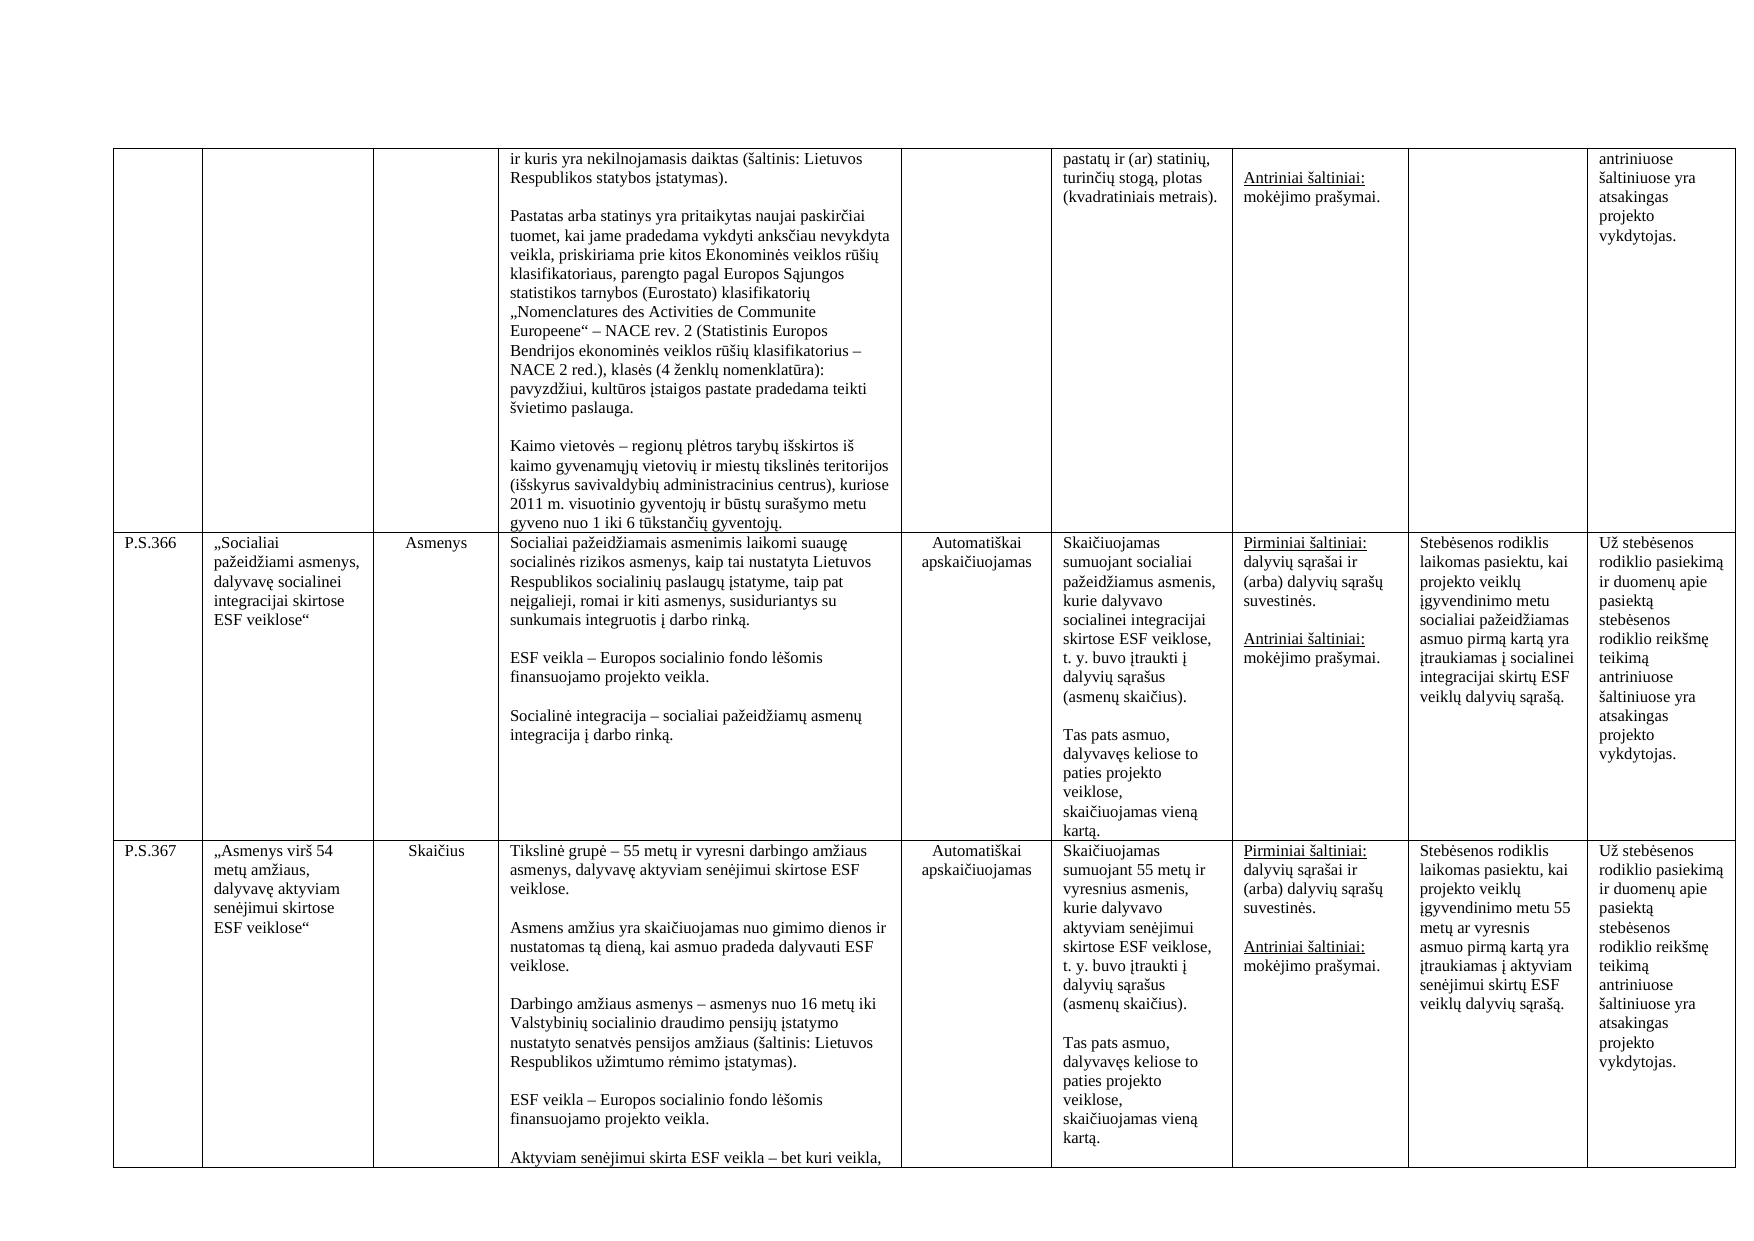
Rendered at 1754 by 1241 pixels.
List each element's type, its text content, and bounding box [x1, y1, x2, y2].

table_cell [203, 149, 373, 532]
table_cell Automatiškai apskaičiuojamas [902, 533, 1051, 840]
table_cell [114, 149, 202, 532]
table_cell „Socialiai pažeidžiami asmenys, dalyvavę socialinei integracijai skirtose ESF veiklose“ [203, 533, 373, 840]
table_cell P.S.366 [114, 533, 202, 840]
table_cell Tikslinė grupė – 55 metų ir vyresni darbingo amžiaus asmenys, dalyvavę aktyviam senėjimui skirtose ESF veiklose. Asmens amžius yra skaičiuojamas nuo gimimo dienos ir nustatomas tą dieną, kai asmuo pradeda dalyvauti ESF veiklose. Darbingo amžiaus asmenys – asmenys nuo 16 metų iki Valstybinių socialinio draudimo pensijų įstatymo nustatyto senatvės pensijos amžiaus (šaltinis: Lietuvos Respublikos užimtumo rėmimo įstatymas). ESF veikla – Europos socialinio fondo lėšomis finansuojamo projekto veikla. Aktyviam senėjimui skirta ESF veikla – bet kuri veikla, [499, 841, 901, 1167]
table_cell antriniuose šaltiniuose yra atsakingas projekto vykdytojas. [1588, 149, 1735, 532]
table_cell [374, 149, 498, 532]
table_cell Pirminiai šaltiniai: dalyvių sąrašai ir (arba) dalyvių sąrašų suvestinės. Antriniai šaltiniai: mokėjimo prašymai. [1233, 533, 1408, 840]
table_cell Pirminiai šaltiniai: dalyvių sąrašai ir (arba) dalyvių sąrašų suvestinės. Antriniai šaltiniai: mokėjimo prašymai. [1233, 841, 1408, 1167]
table_cell [902, 149, 1051, 532]
table_cell Antriniai šaltiniai: mokėjimo prašymai. [1233, 149, 1408, 532]
table_cell Skaičiuojamas sumuojant 55 metų ir vyresnius asmenis, kurie dalyvavo aktyviam senėjimui skirtose ESF veiklose, t. y. buvo įtraukti į dalyvių sąrašus (asmenų skaičius). Tas pats asmuo, dalyvavęs keliose to paties projekto veiklose, skaičiuojamas vieną kartą. [1052, 841, 1232, 1167]
table_cell [1409, 149, 1587, 532]
table_cell Už stebėsenos rodiklio pasiekimą ir duomenų apie pasiektą stebėsenos rodiklio reikšmę teikimą antriniuose šaltiniuose yra atsakingas projekto vykdytojas. [1588, 841, 1735, 1167]
table_cell Už stebėsenos rodiklio pasiekimą ir duomenų apie pasiektą stebėsenos rodiklio reikšmę teikimą antriniuose šaltiniuose yra atsakingas projekto vykdytojas. [1588, 533, 1735, 840]
table_cell Stebėsenos rodiklis laikomas pasiektu, kai projekto veiklų įgyvendinimo metu 55 metų ar vyresnis asmuo pirmą kartą yra įtraukiamas į aktyviam senėjimui skirtų ESF veiklų dalyvių sąrašą. [1409, 841, 1587, 1167]
table_cell Socialiai pažeidžiamais asmenimis laikomi suaugę socialinės rizikos asmenys, kaip tai nustatyta Lietuvos Respublikos socialinių paslaugų įstatyme, taip pat neįgalieji, romai ir kiti asmenys, susiduriantys su sunkumais integruotis į darbo rinką. ESF veikla – Europos socialinio fondo lėšomis finansuojamo projekto veikla. Socialinė integracija – socialiai pažeidžiamų asmenų integracija į darbo rinką. [499, 533, 901, 840]
table_cell ir kuris yra nekilnojamasis daiktas (šaltinis: Lietuvos Respublikos statybos įstatymas). Pastatas arba statinys yra pritaikytas naujai paskirčiai tuomet, kai jame pradedama vykdyti anksčiau nevykdyta veikla, priskiriama prie kitos Ekonominės veiklos rūšių klasifikatoriaus, parengto pagal Europos Sąjungos statistikos tarnybos (Eurostato) klasifikatorių „Nomenclatures des Activities de Communite Europeene“ – NACE rev. 2 (Statistinis Europos Bendrijos ekonominės veiklos rūšių klasifikatorius – NACE 2 red.), klasės (4 ženklų nomenklatūra): pavyzdžiui, kultūros įstaigos pastate pradedama teikti švietimo paslauga. Kaimo vietovės – regionų plėtros tarybų išskirtos iš kaimo gyvenamųjų vietovių ir miestų tikslinės teritorijos (išskyrus savivaldybių administracinius centrus), kuriose 2011 m. visuotinio gyventojų ir būstų surašymo metu gyveno nuo 1 iki 6 tūkstančių gyventojų. [499, 149, 901, 532]
table_cell Automatiškai apskaičiuojamas [902, 841, 1051, 1167]
table_cell Asmenys [374, 533, 498, 840]
table_cell pastatų ir (ar) statinių, turinčių stogą, plotas (kvadratiniais metrais). [1052, 149, 1232, 532]
table_cell „Asmenys virš 54 metų amžiaus, dalyvavę aktyviam senėjimui skirtose ESF veiklose“ [203, 841, 373, 1167]
table_cell P.S.367 [114, 841, 202, 1167]
table_cell Skaičius [374, 841, 498, 1167]
table_cell Stebėsenos rodiklis laikomas pasiektu, kai projekto veiklų įgyvendinimo metu socialiai pažeidžiamas asmuo pirmą kartą yra įtraukiamas į socialinei integracijai skirtų ESF veiklų dalyvių sąrašą. [1409, 533, 1587, 840]
table_cell Skaičiuojamas sumuojant socialiai pažeidžiamus asmenis, kurie dalyvavo socialinei integracijai skirtose ESF veiklose, t. y. buvo įtraukti į dalyvių sąrašus (asmenų skaičius). Tas pats asmuo, dalyvavęs keliose to paties projekto veiklose, skaičiuojamas vieną kartą. [1052, 533, 1232, 840]
